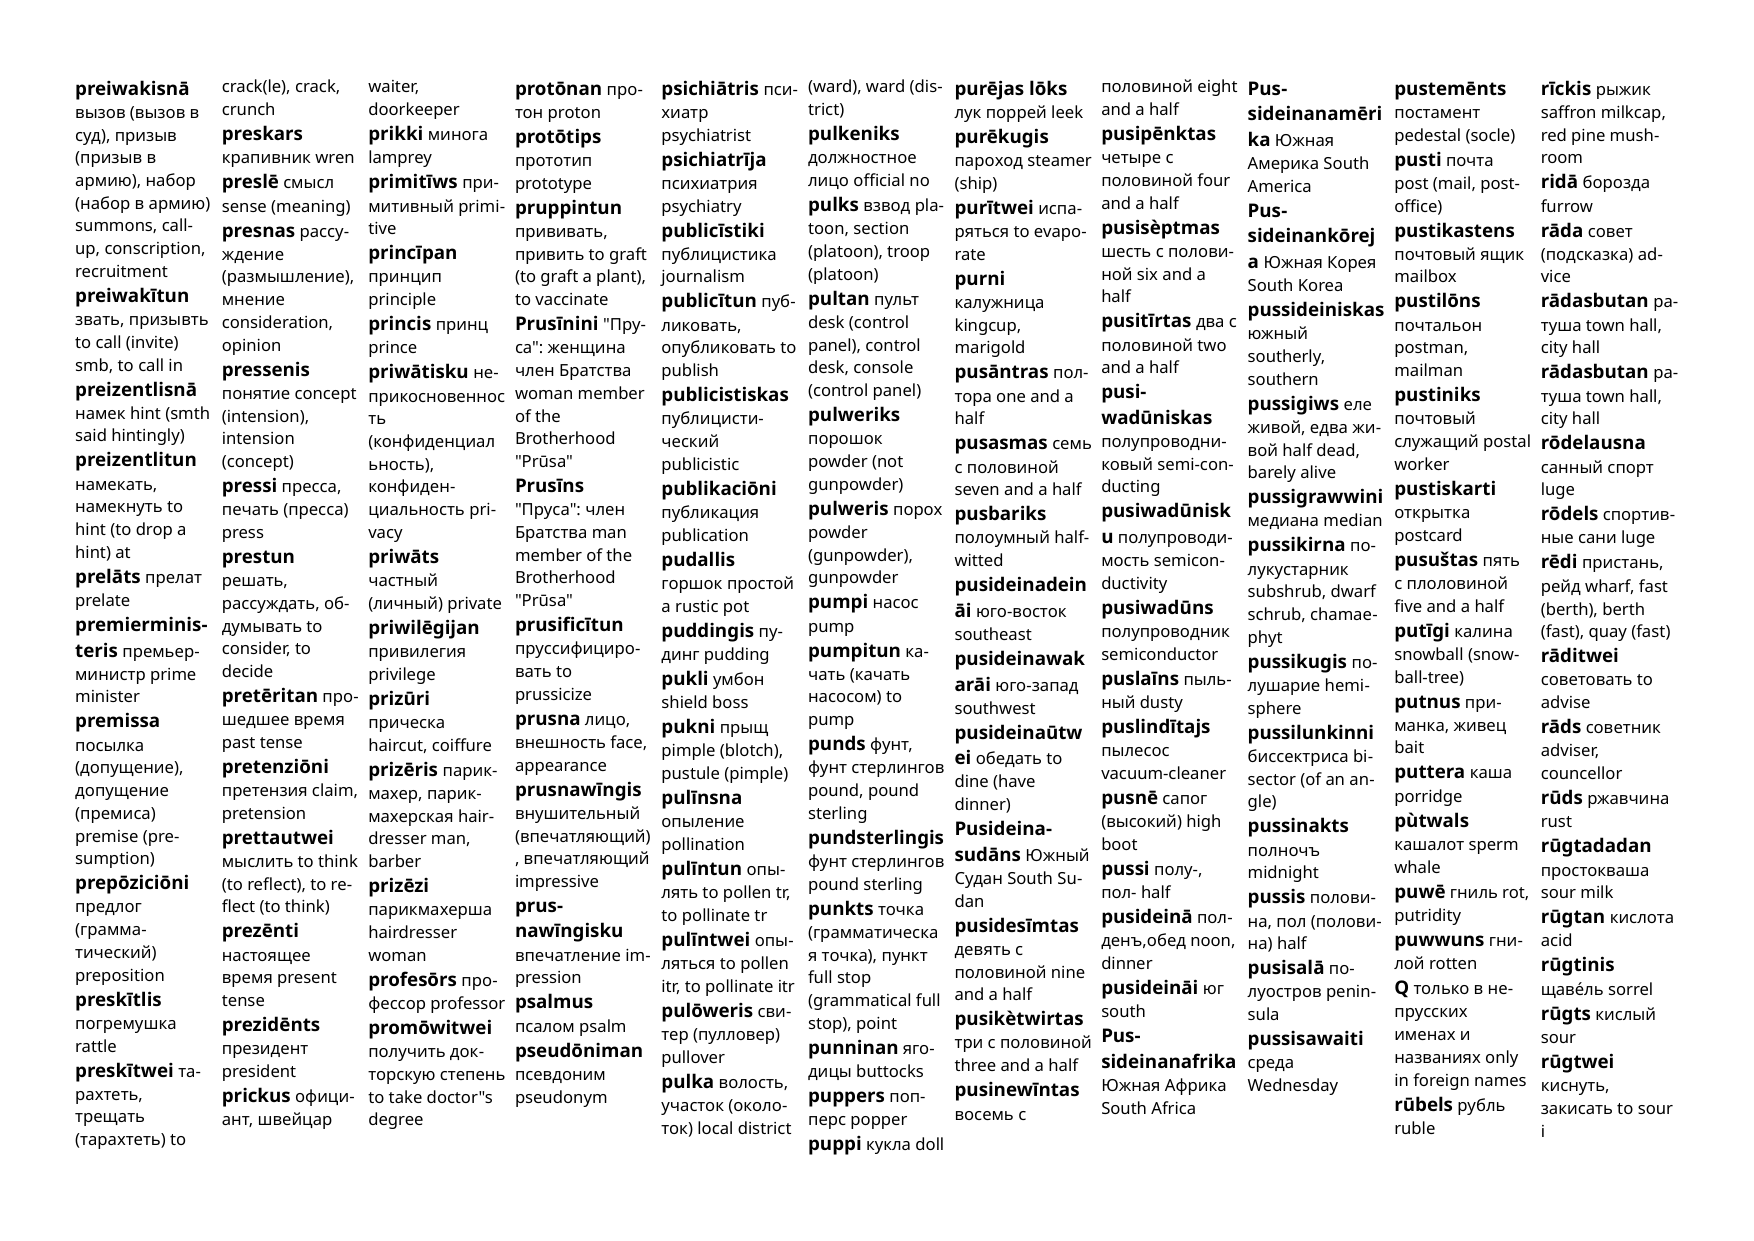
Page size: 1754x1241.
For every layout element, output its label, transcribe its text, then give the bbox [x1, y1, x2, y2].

text pusisèptmas шесть с полови­ной six and a half [1101, 214, 1238, 308]
text pusāntras пол­тора one and a half [954, 359, 1092, 430]
text pusideinawakarāi юго-запад southwest [954, 645, 1092, 719]
text rāditwei совето­вать to advise [1541, 642, 1679, 713]
text prepōziciōni предлог (грамма­тический) preposi­tion [75, 869, 213, 986]
text pusideinaūtwei обедать to dine (have dinner) [954, 719, 1092, 816]
text rōdelausna сан­ный спорт luge [1541, 430, 1679, 501]
text promōwitwei получить док­торскую степень to take doctor"s degree [368, 1014, 506, 1131]
text presnas рассу­ждение (размыш­ление), мнение consideration, opinion [222, 217, 359, 356]
text pulweris порох powder (gunpow­der), gunpowder [808, 495, 945, 589]
text prezēnti настоя­щее время present tense [222, 918, 359, 1011]
text pulīntun опы­лять to pollen tr, to pollinate tr [661, 855, 799, 926]
text priwāts частный (личный) private [368, 543, 506, 614]
text preslē смысл sense (meaning) [222, 169, 359, 217]
text preskītwei та­рахтеть, трещать (тарахтеть) to [75, 1057, 213, 1151]
text pustiniks почто­вый служащий postal worker [1394, 381, 1532, 475]
text putīgi калина snowball (snow­ball-tree) [1394, 617, 1532, 688]
text pusideinadeināi юго-восток southeast [954, 572, 1092, 645]
text pukli умбон shield boss [661, 665, 799, 713]
text puslindītajs пы­лесос vacuum-cleaner [1101, 713, 1238, 784]
text preizentlitun намекать, намек­нуть to hint (to drop a hint) at [75, 447, 213, 563]
text pressenis поня­тие concept (inten­sion), intension (concept) [222, 356, 359, 472]
text pusitīrtas два с половиной two and a half [1101, 308, 1238, 379]
text preiwakītun звать, призывть to call (invite) smb, to call in [75, 282, 213, 376]
text pùtwals кашалот sperm whale [1394, 807, 1532, 878]
text rōdels спортив­ные сани luge [1541, 501, 1679, 549]
text punninan яго­дицы buttocks [808, 1034, 945, 1082]
text purēkugis паро­ход steamer (ship) [954, 123, 1092, 194]
text puwwuns гни­лой rotten [1394, 926, 1532, 974]
text Pus­sideinanafrika Южная Аф­рика South Africa [1101, 1023, 1238, 1119]
text primitīws при­митивный primi­tive [368, 169, 506, 239]
text pulīnsna опыле­ние pollination [661, 784, 799, 855]
text puppi кукла doll [808, 1131, 945, 1156]
text pruppintun при­вивать, привить to graft (to graft a plant), to vaccinate [515, 194, 652, 311]
text prizūri прическа haircut, coiffure [368, 685, 506, 756]
text premierminis­teris премьер-министр prime minister [75, 611, 213, 708]
text rādasbutan ра­туша town hall, city hall [1541, 288, 1679, 359]
text puwē гниль rot, putridity [1394, 878, 1532, 926]
text premissa посылка (допущение), до­пущение (преми­са) premise (pre­sumption) [75, 708, 213, 869]
text princīpan прин­цип principle [368, 239, 506, 311]
text purni калужница kingcup, marigold [954, 265, 1092, 359]
text pusidesīmtas девять с полови­ной nine and a half [954, 912, 1092, 1006]
text protōnan про­тон proton [515, 75, 652, 123]
text pussisawaiti среда Wednesday [1247, 1026, 1385, 1096]
text pusi­wadūniskas полупроводни­ковый semi-con­ducting [1101, 379, 1238, 498]
text pustemēnts по­стамент pedestal (socle) [1394, 75, 1532, 146]
text pussikirna по­лукустарник sub­shrub, dwarf schrub, chamae­phyt [1247, 532, 1385, 648]
text (ward), ward (dis­trict) [808, 75, 945, 120]
text pusideināi юг south [1101, 974, 1238, 1023]
text rēdi пристань, рейд wharf, fast (berth), berth (fast), quay (fast) [1541, 549, 1679, 642]
text pulweriks поро­шок powder (not gunpowder) [808, 401, 945, 495]
text rūgtinis щаве́ль sorrel [1541, 952, 1679, 1000]
text prettautwei мыслить to think (to reflect), to re­flect (to think) [222, 824, 359, 918]
text preskars крапивник wren [222, 120, 359, 169]
text prusna лицо, внешность face, appearance [515, 705, 652, 776]
text pusuštas пять с плоловиной five and a half [1394, 546, 1532, 617]
text Prusīns "Пруса": член Братства man member of the Brotherhood "Prūsa" [515, 472, 652, 611]
text pustiskarti открытка postcard [1394, 475, 1532, 546]
text pussis полови­на, пол (полови­на) half [1247, 884, 1385, 954]
text puddingis пу­динг pudding [661, 617, 799, 665]
text rādasbutan ра­туша town hall, city hall [1541, 359, 1679, 430]
text pusasmas семь с половиной seven and a half [954, 430, 1092, 501]
text pusideinā пол­денъ,обед noon, dinner [1101, 903, 1238, 974]
text purējas lōks лук поррей leek [954, 75, 1092, 123]
text pusipēnktas четыре с полови­ной four and a half [1101, 120, 1238, 214]
text pretēritan про­шедшее время past tense [222, 682, 359, 753]
text полови­ной eight and a half [1101, 75, 1238, 120]
text pusiwadūnisku полупроводи­мость semicon­ductivity [1101, 498, 1238, 594]
text pussi полу-, пол- half [1101, 855, 1238, 903]
text priwilēgijan привилегия privi­lege [368, 614, 506, 685]
text pusisalā по­луостров penin­sula [1247, 954, 1385, 1026]
text pusbariks поло­умный half-witted [954, 501, 1092, 572]
text pundsterlingis фунт стерлингов pound sterling [808, 824, 945, 895]
text pulōweris сви­тер (пулловер) pullover [661, 997, 799, 1068]
text pusti почта post (mail, post-office) [1394, 146, 1532, 217]
text pustikastens почтовый ящик mailbox [1394, 217, 1532, 288]
text rūgtan кислота acid [1541, 903, 1679, 952]
text puttera каша porridge [1394, 759, 1532, 807]
text pusikètwirtas три с половиной three and a half [954, 1006, 1092, 1077]
text pussigiws еле живой, едва жи­вой half dead, barely alive [1247, 390, 1385, 483]
text crack(le), crack, crunch [222, 75, 359, 120]
text rūds ржавчина rust [1541, 784, 1679, 833]
text prusificītun пруссифициро­вать to prussicize [515, 611, 652, 705]
text pulkeniks долж­ностное лицо offi­cial no [808, 120, 945, 191]
text Pus­sideinankōreja Южная Ко­рея South Korea [1247, 197, 1385, 296]
text pusiwadūns по­лупроводник semiconductor [1101, 594, 1238, 665]
text Q только в не­прусских именах и названиях only in foreign names [1394, 974, 1532, 1091]
text prestun решать, рассуждать, об­думывать to con­sider, to decide [222, 543, 359, 682]
text priwātisku не­прикосновенность (конфиденциаль­ность), конфиден­циальность pri­vacy [368, 359, 506, 543]
text puppers поп­перс popper [808, 1082, 945, 1131]
text publicītun пуб­ликовать, опубли­ковать to publish [661, 288, 799, 381]
text rūbels рубль ru­ble [1394, 1091, 1532, 1139]
text pustilōns почта­льон postman, mailman [1394, 288, 1532, 381]
text prizēris парик­махер, парик-махерская hair­dresser man, bar­ber [368, 756, 506, 872]
text punkts точка (грамматическая точка), пункт full stop (grammatical full stop), point [808, 895, 945, 1034]
text prikki минога lamprey [368, 120, 506, 169]
text pumpitun ка­чать (качать насо­сом) to pump [808, 637, 945, 731]
text publicīstiki пуб­лицистика journal­ism [661, 217, 799, 288]
text rāda совет (подсказка) ad­vice [1541, 217, 1679, 288]
text prusnawīngis внушительный (впечатляющий), впечатляющий im­pressive [515, 776, 652, 892]
text rūgtwei киснуть, закисать to sour i [1541, 1048, 1679, 1142]
text pukni прыщ pim­ple (blotch), pus­tule (pimple) [661, 713, 799, 784]
text prelāts прелат prelate [75, 563, 213, 611]
text pulīntwei опы­ляться to pollen itr, to pollinate itr [661, 926, 799, 997]
text waiter, doorkeeper [368, 75, 506, 120]
text prizēzi парикма­херша hairdresser woman [368, 872, 506, 966]
text pusinewīntas восемь с [954, 1077, 1092, 1125]
text pussinakts пол­ночъ midnight [1247, 813, 1385, 884]
text pretenziōni претензия claim, pretension [222, 753, 359, 824]
text ridā борозда fur­row [1541, 169, 1679, 217]
text psichiatrīja пси­хиатрия psychia­try [661, 146, 799, 217]
text profesōrs про­фессор professor [368, 966, 506, 1014]
text princis принц prince [368, 311, 506, 359]
text pussilunkinni биссектриса bi­sector (of an an­gle) [1247, 719, 1385, 813]
text pulka волость, участок (около­ток) local district [661, 1068, 799, 1139]
text psichiātris пси­хиатр psychiatrist [661, 75, 799, 146]
text prus­nawīngisku впечатление im­pression [515, 892, 652, 989]
text Pus­sideinanamērika Южная Америка South America [1247, 75, 1385, 197]
text pulks взвод pla­toon, section (pla­toon), troop (pla­toon) [808, 191, 945, 285]
text rāds советник adviser, councellor [1541, 713, 1679, 784]
text preiwakisnā вызов (вызов в суд), призыв (призыв в армию), набор (набор в армию) summons, call-up, conscrip­tion, recruitment [75, 75, 213, 282]
text purītwei испа­ряться to evapo­rate [954, 194, 1092, 265]
text pussikugis по­лушарие hemi­sphere [1247, 648, 1385, 719]
text pusnē сапог (вы­сокий) high boot [1101, 784, 1238, 855]
text protōtips прото­тип prototype [515, 123, 652, 194]
text pressi пресса, печать (пресса) press [222, 472, 359, 543]
text punds фунт, фунт стерлингов pound, pound ster­ling [808, 731, 945, 824]
text pussigrawwini медиана median [1247, 483, 1385, 532]
text pultan пульт desk (control panel), control desk, console (control panel) [808, 285, 945, 401]
text pumpi насос pump [808, 589, 945, 637]
text publikaciōni публикация publi­cation [661, 475, 799, 546]
text Prusīnini "Пру­са": женщина член Братства woman member of the Brotherhood "Prūsa" [515, 311, 652, 472]
text rūgts кислый sour [1541, 1000, 1679, 1048]
text puslaīns пыль­ный dusty [1101, 665, 1238, 713]
text pudallis горшок простой a rustic pot [661, 546, 799, 617]
text rūgtadadan простокваша sour milk [1541, 833, 1679, 903]
text preizentlisnā намек hint (smth said hintingly) [75, 376, 213, 447]
text pussideiniskas южный southerly, southern [1247, 296, 1385, 390]
text prickus офици­ант, швейцар [222, 1082, 359, 1131]
text pseudōniman псевдоним pseu­donym [515, 1037, 652, 1108]
text preskītlis погре­мушка rattle [75, 986, 213, 1057]
text psalmus псалом psalm [515, 989, 652, 1037]
text Pusideina­sudāns Южный Судан South Su­dan [954, 816, 1092, 912]
text publicistiskas публицисти-ческий publicistic [661, 381, 799, 475]
text rīckis рыжик saffron milkcap, red pine mush­room [1541, 75, 1679, 169]
text prezidēnts пре­зидент president [222, 1011, 359, 1082]
text putnus при­манка, живец bait [1394, 688, 1532, 759]
